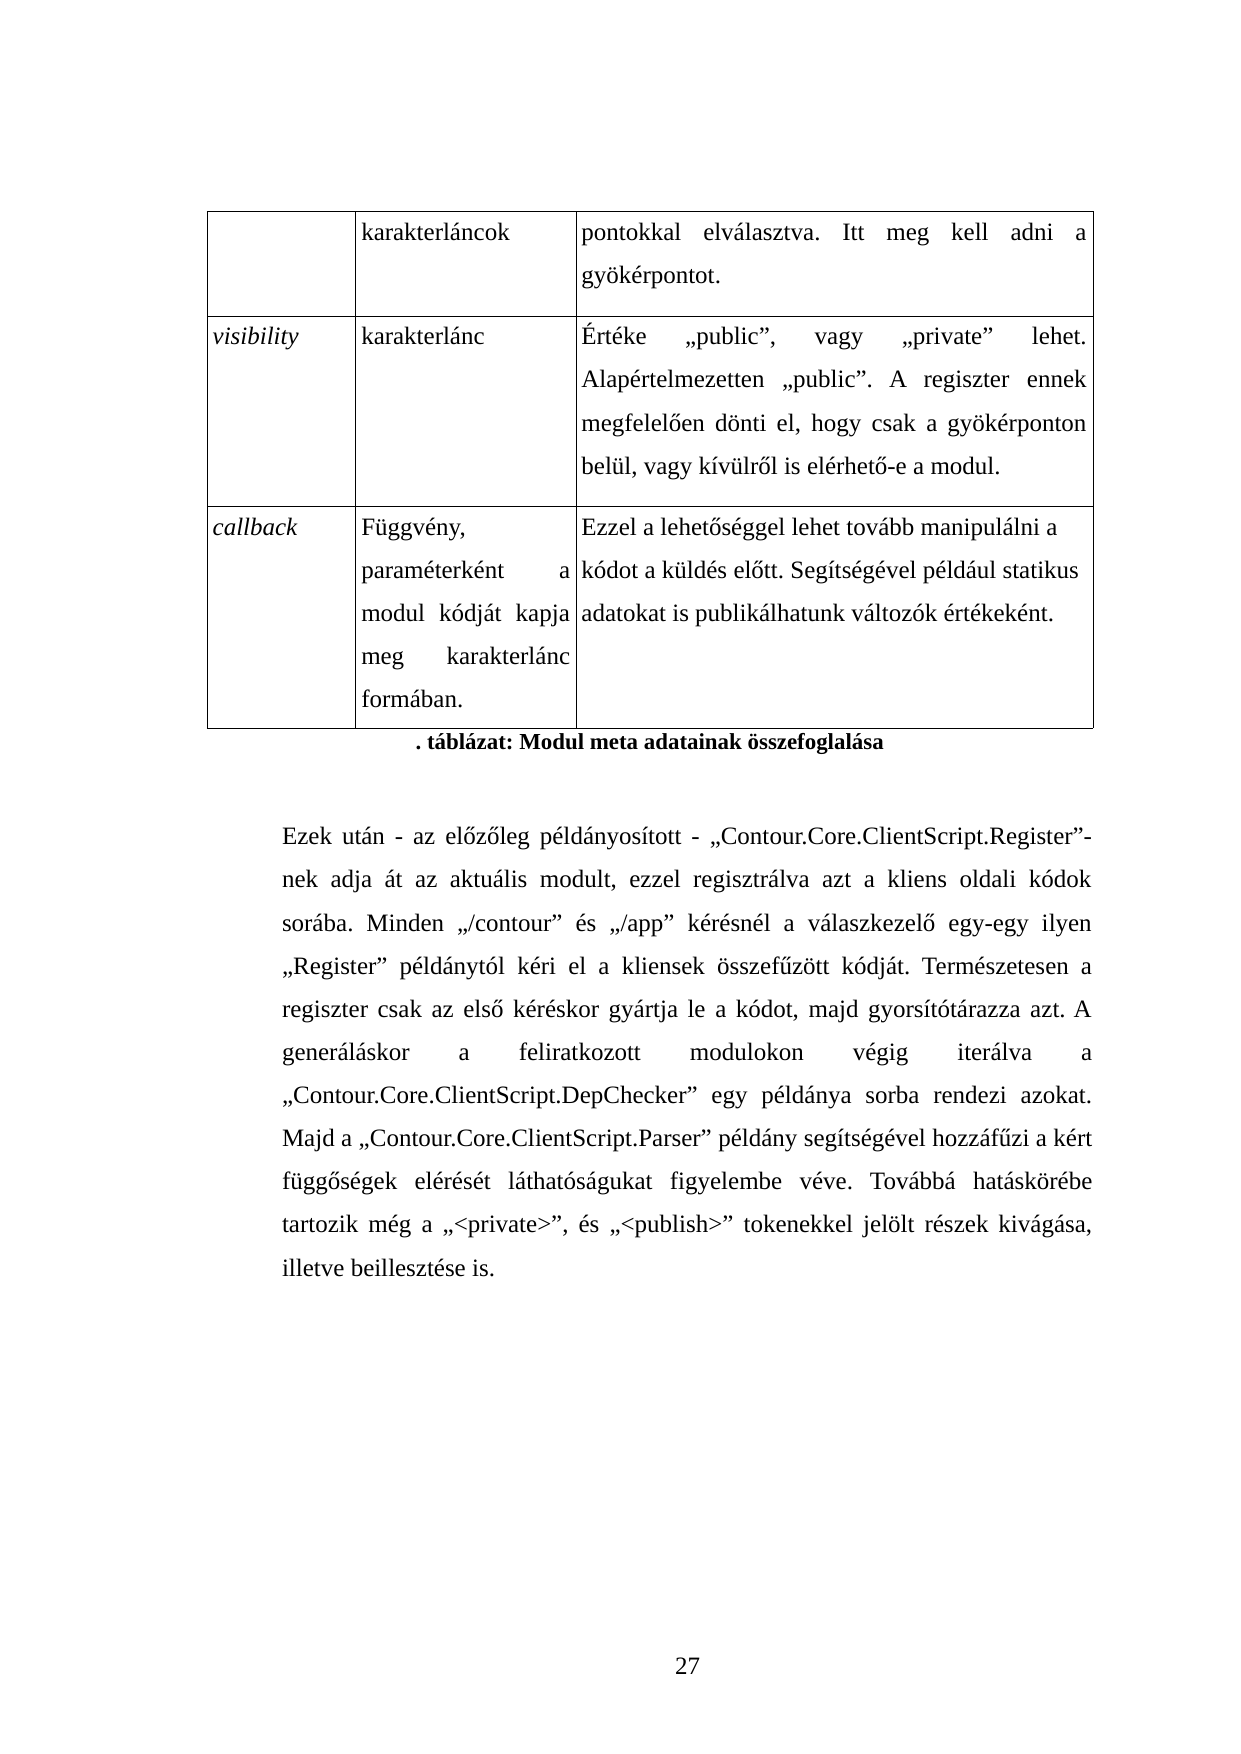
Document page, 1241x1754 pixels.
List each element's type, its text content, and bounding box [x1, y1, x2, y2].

table_cell karakterláncok [356, 212, 576, 316]
text . táblázat: Modul meta adatainak összefoglalása [207, 729, 1092, 754]
table_cell pontokkal elválasztva. Itt meg kell adni a gyökérpontot. [577, 212, 1093, 316]
table_cell Ezzel a lehetőséggel lehet tovább manipulálni a kódot a küldés előtt. Segítségével például statikus adatokat is publikálhatunk változók értékeként. [577, 507, 1093, 728]
list Ezek után - az előzőleg példányosított - „Contour.Core.ClientScript.Register”-nek adja át az aktuális modult, ezzel regisztrálva azt a kliens oldali kódok sorába. Minden „/contour” és „/app” kérésnél a válaszkezelő egy-egy ilyen „Register” példánytól kéri el a kliensek összefűzött kódját. Természetesen a regiszter csak az első kéréskor gyártja le a kódot, majd gyorsítótárazza azt. A generáláskor a feliratkozott modulokon végig iterálva a „Contour.Core.ClientScript.DepChecker” egy példánya sorba rendezi azokat. Majd a „Contour.Core.ClientScript.Parser” példány segítségével hozzáfűzi a kért függőségek elérését láthatóságukat figyelembe véve. Továbbá hatáskörébe tartozik még a „<private>”, és „<publish>” tokenekkel jelölt részek kivágása, illetve beillesztése is. [244, 821, 1092, 1281]
table_cell Függvény, paraméterként a modul kódját kapja meg karakterlánc formában. [356, 507, 576, 728]
table_cell karakterlánc [356, 317, 576, 506]
table_cell Értéke „public”, vagy „private” lehet. Alapértelmezetten „public”. A regiszter ennek megfelelően dönti el, hogy csak a gyökérponton belül, vagy kívülről is elérhető-e a modul. [577, 317, 1093, 506]
table_cell visibility [208, 317, 355, 506]
table_cell [208, 212, 355, 316]
table_cell callback [208, 507, 355, 728]
